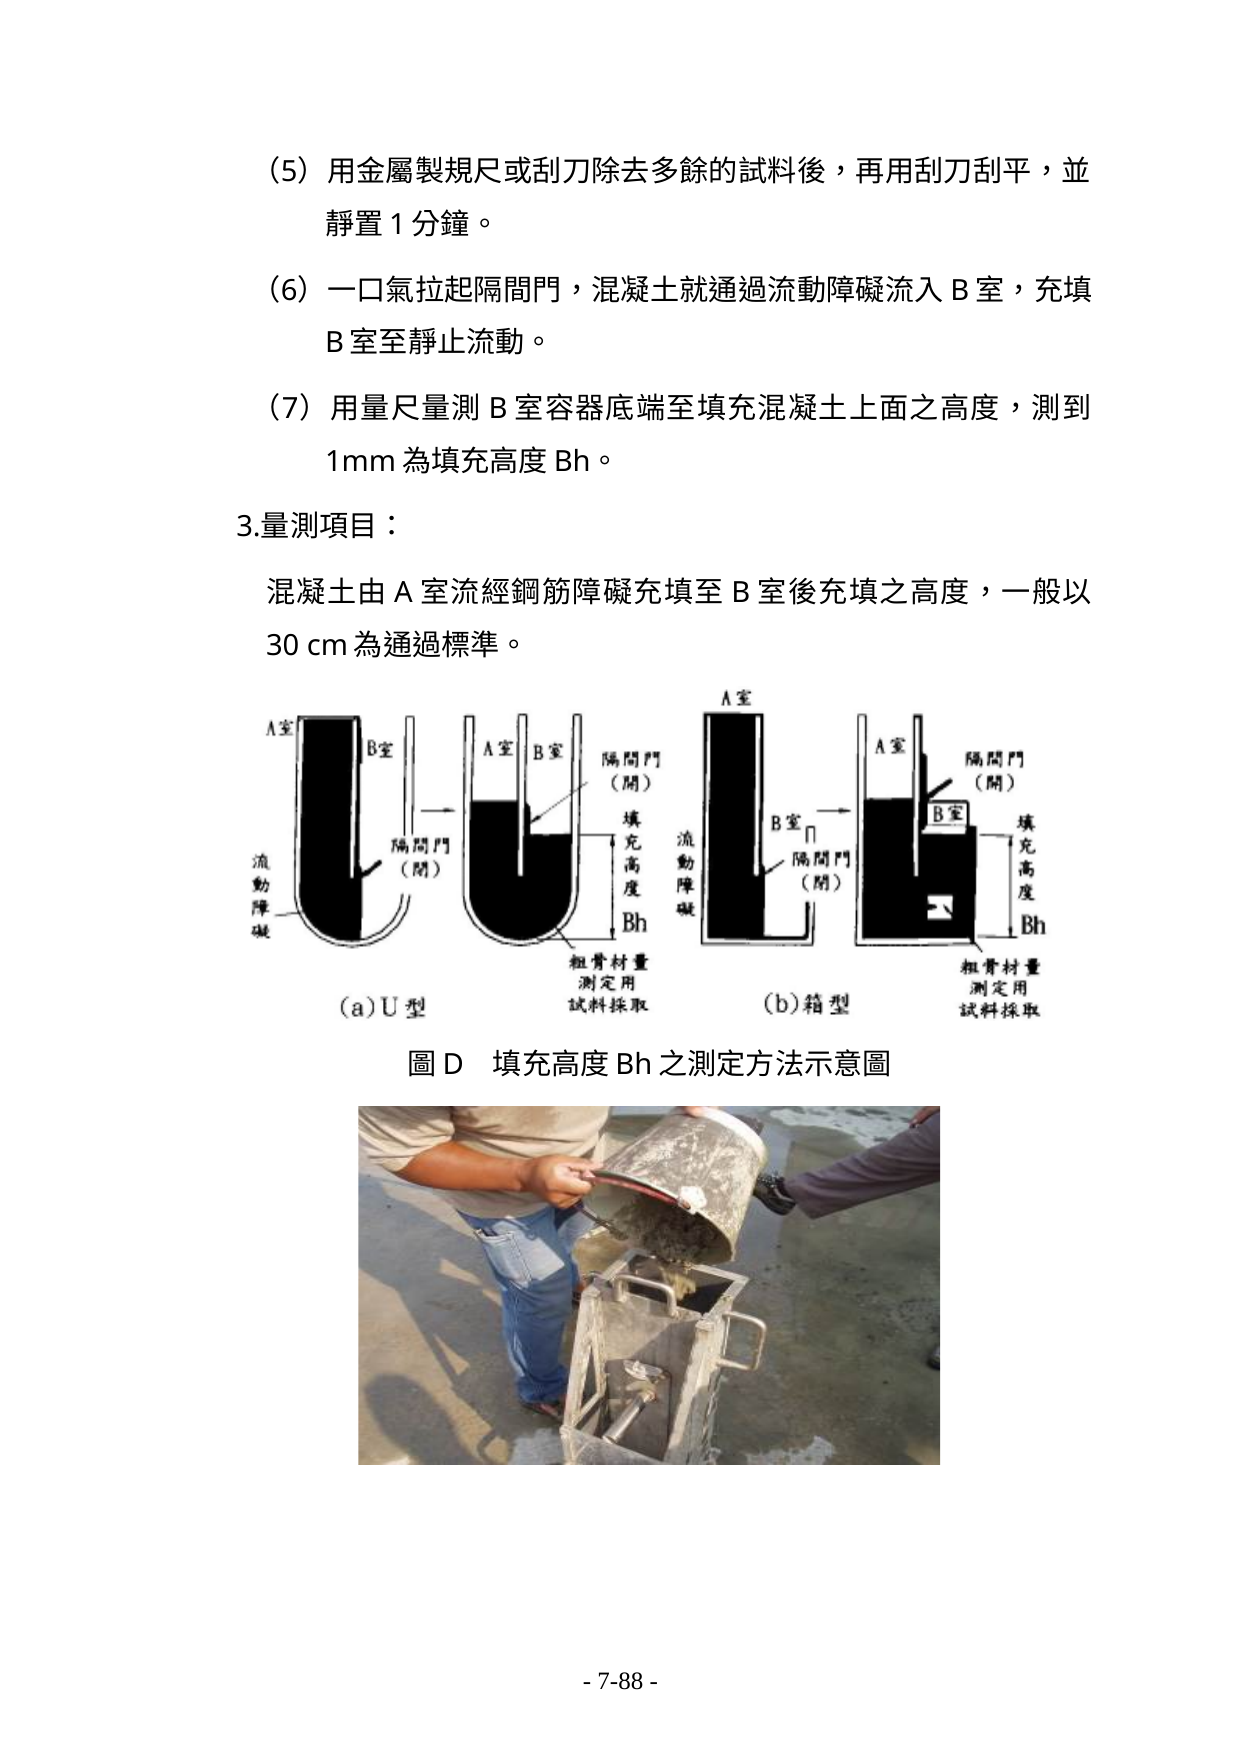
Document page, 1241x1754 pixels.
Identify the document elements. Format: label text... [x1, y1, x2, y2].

picture [358, 1106, 941, 1465]
text （6）一口氣拉起隔間門，混凝土就通過流動障礙流入B室，充填B室至靜止流動。 [251, 266, 1092, 361]
text （5）用金屬製規尺或刮刀除去多餘的試料後，再用刮刀刮平，並靜置1分鐘。 [251, 148, 1092, 243]
picture [246, 686, 1053, 1021]
text 混凝土由A室流經鋼筋障礙充填至B室後充填之高度，一般以30 cm為通過標準。 [266, 568, 1092, 663]
text 3.量測項目： [148, 503, 1092, 545]
text 圖D 填充高度Bh之測定方法示意圖 [148, 1041, 1092, 1083]
text （7）用量尺量測B室容器底端至填充混凝土上面之高度，測到1mm為填充高度Bh。 [251, 384, 1092, 480]
